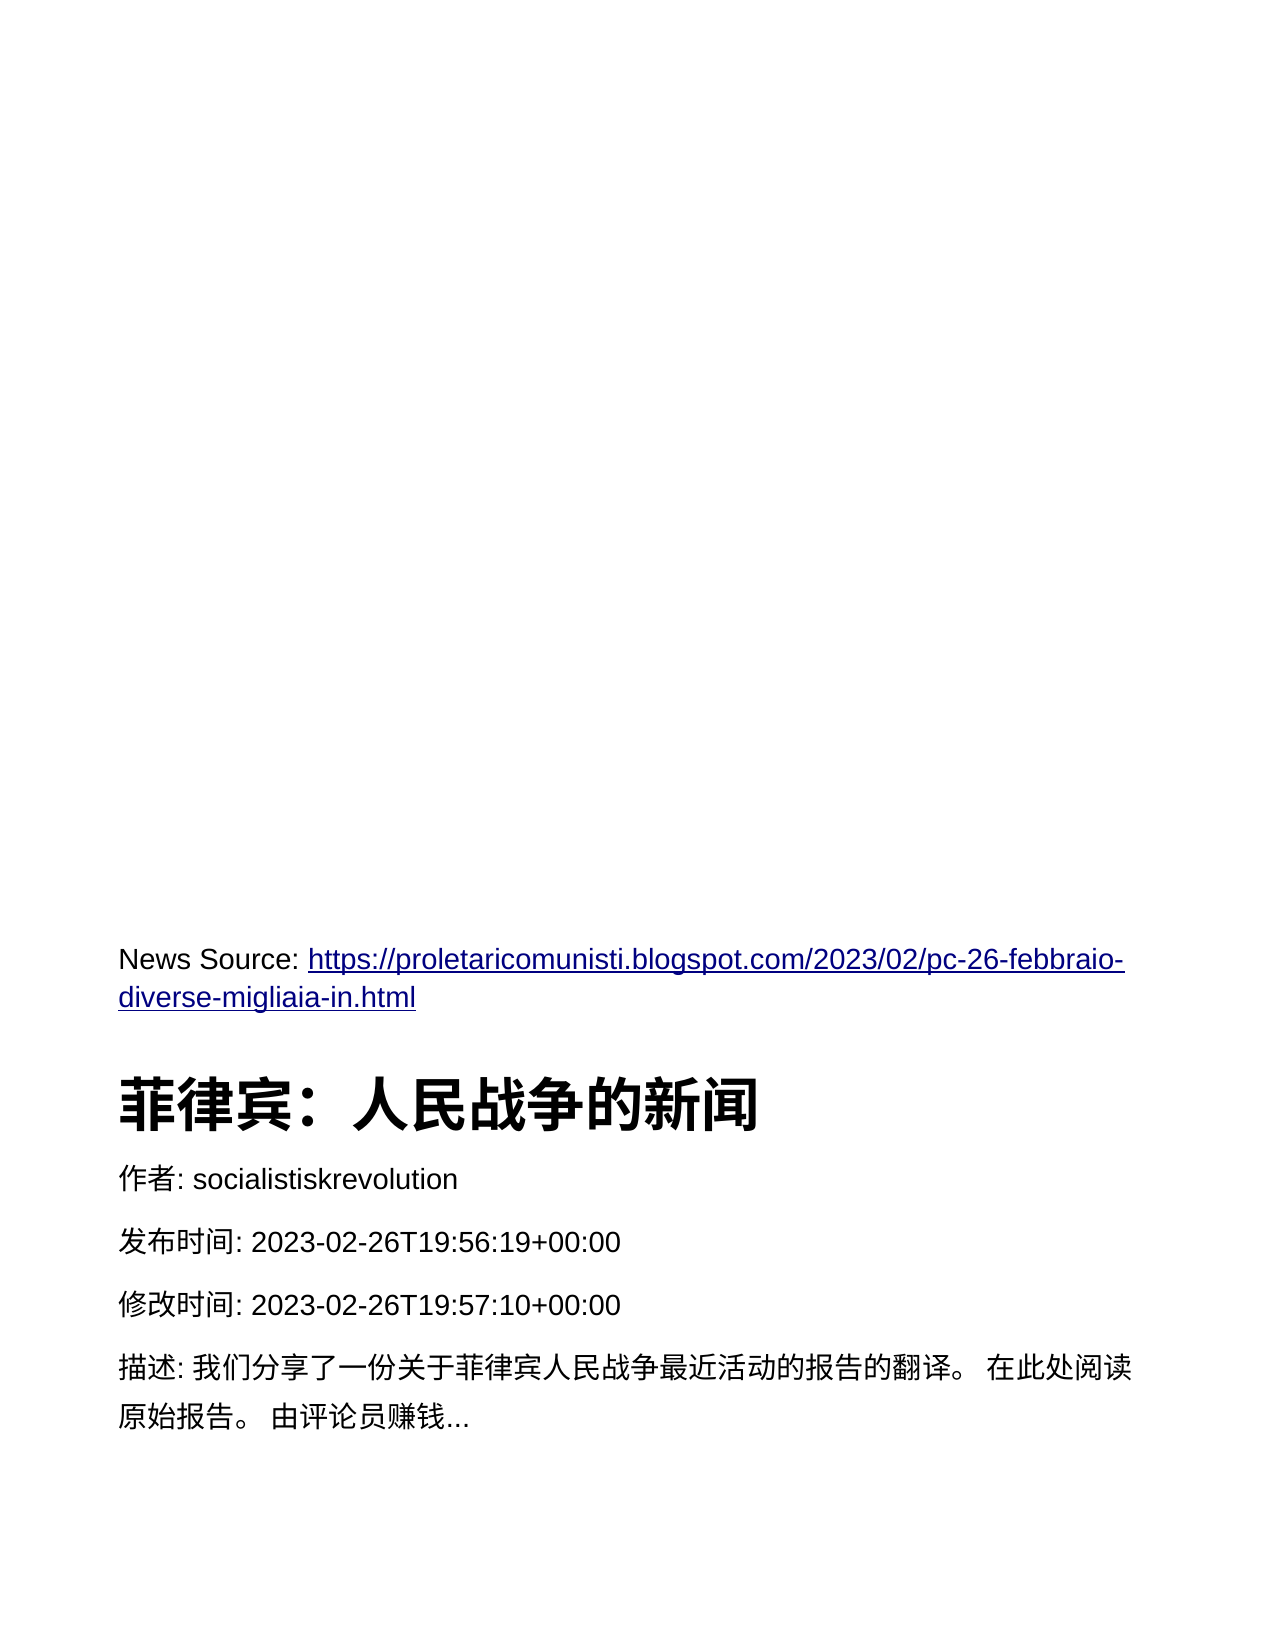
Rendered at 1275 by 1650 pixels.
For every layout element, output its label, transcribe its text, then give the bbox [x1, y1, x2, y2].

text News Source: https://proletaricomunisti.blogspot.com/2023/02/pc-26-febbraio-diverse-migliaia-in.html [118, 942, 1157, 1014]
text 作者: socialistiskrevolution [118, 1156, 1157, 1198]
text 描述: 我们分享了一份关于菲律宾人民战争最近活动的报告的翻译。 在此处阅读原始报告。 由评论员赚钱... [118, 1345, 1157, 1436]
text 修改时间: 2023-02-26T19:57:10+00:00 [118, 1282, 1157, 1324]
text 发布时间: 2023-02-26T19:56:19+00:00 [118, 1219, 1157, 1261]
subtitle 菲律宾：人民战争的新闻 [118, 1059, 1157, 1143]
